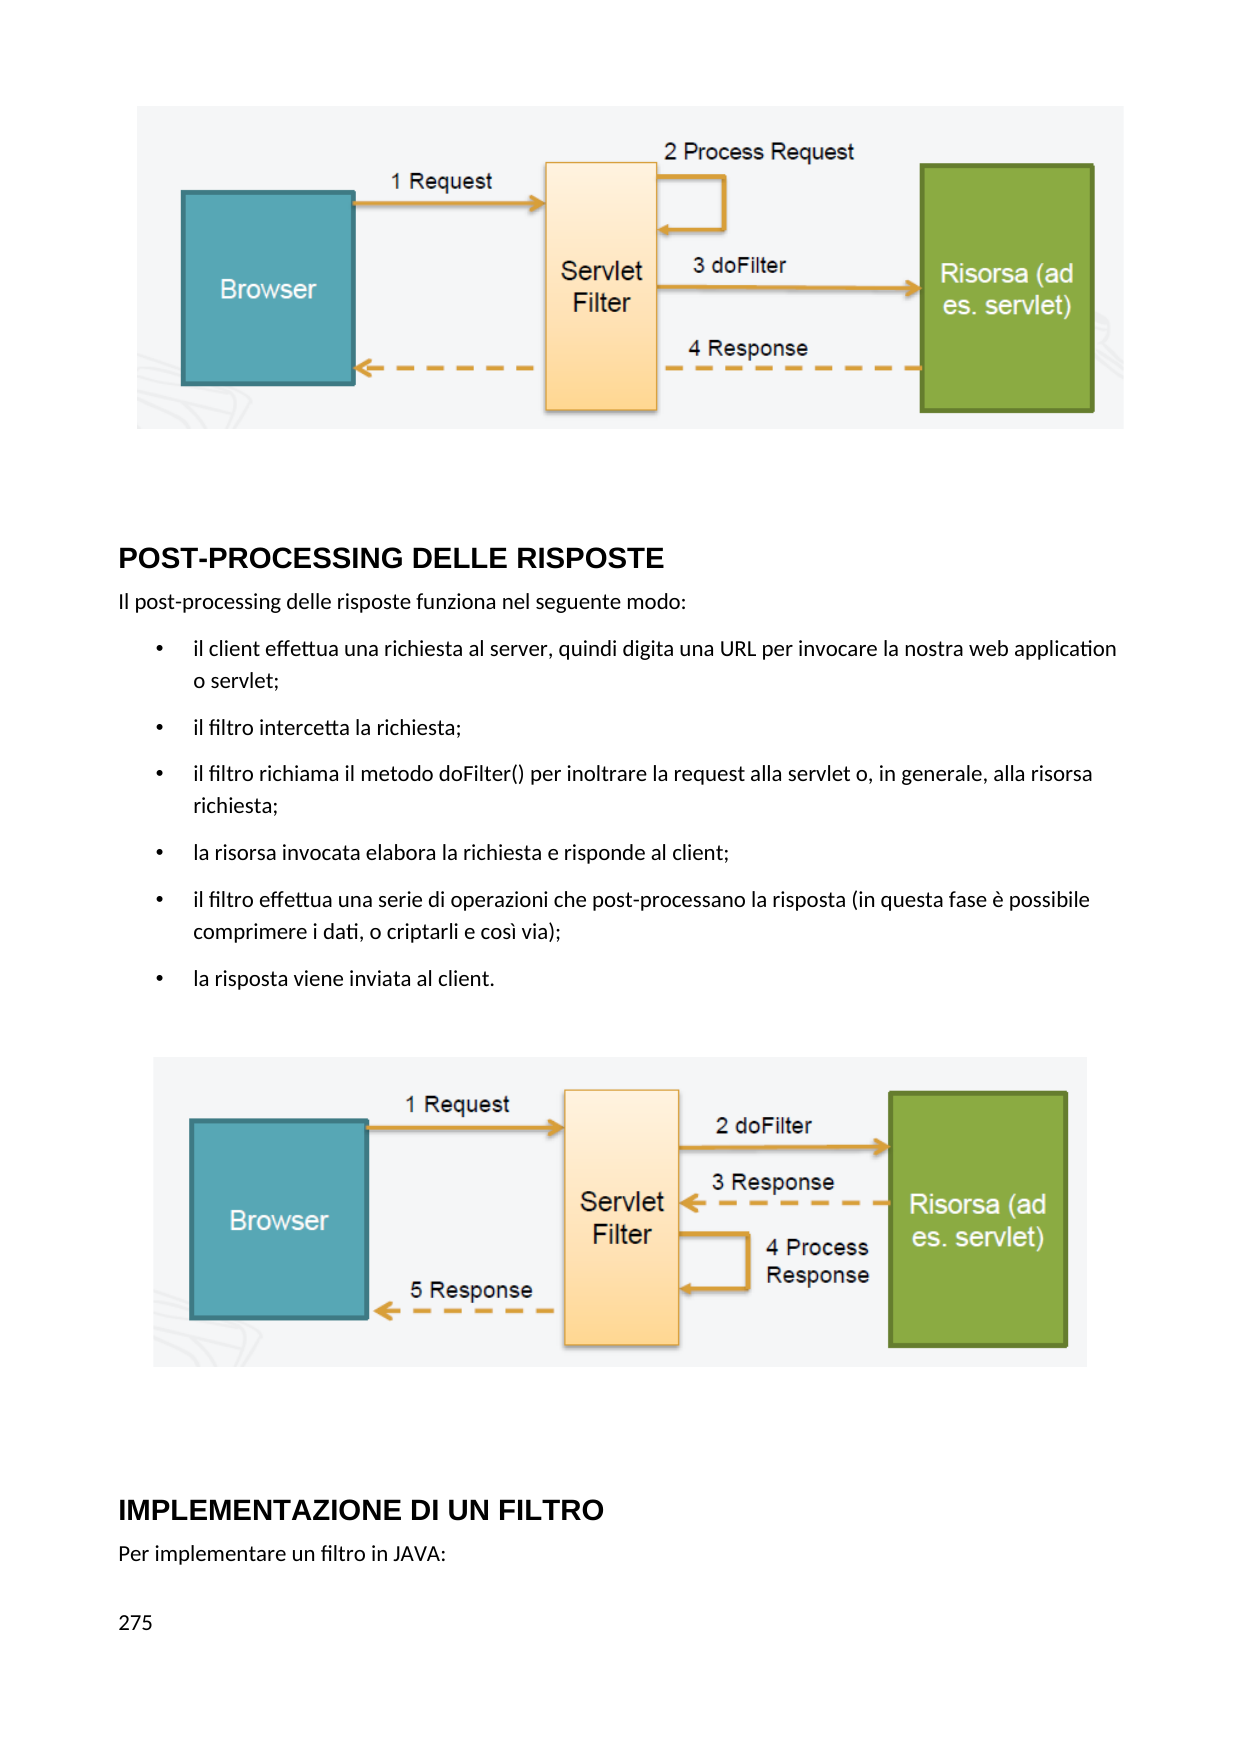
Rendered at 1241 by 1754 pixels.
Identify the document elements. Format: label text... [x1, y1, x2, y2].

picture [137, 106, 1124, 429]
list il filtro intercetta la richiesta; [156, 713, 1122, 741]
subtitle IMPLEMENTAZIONE DI UN FILTRO [118, 1493, 1122, 1527]
subtitle POST-PROCESSING DELLE RISPOSTE [118, 541, 1122, 574]
text Il post-processing delle risposte funziona nel seguente modo: [118, 587, 1122, 615]
list il filtro richiama il metodo doFilter() per inoltrare la request alla servlet o, in generale, alla risorsa richiesta; [156, 759, 1122, 819]
list il client effettua una richiesta al server, quindi digita una URL per invocare la nostra web application o servlet; [156, 634, 1122, 694]
list la risposta viene inviata al client. [156, 964, 1122, 992]
list il filtro effettua una serie di operazioni che post-processano la risposta (in questa fase è possibile comprimere i dati, o criptarli e così via); [156, 885, 1122, 945]
text Per implementare un filtro in JAVA: [118, 1539, 1122, 1567]
picture [153, 1057, 1087, 1367]
list la risorsa invocata elabora la richiesta e risponde al client; [156, 838, 1122, 866]
